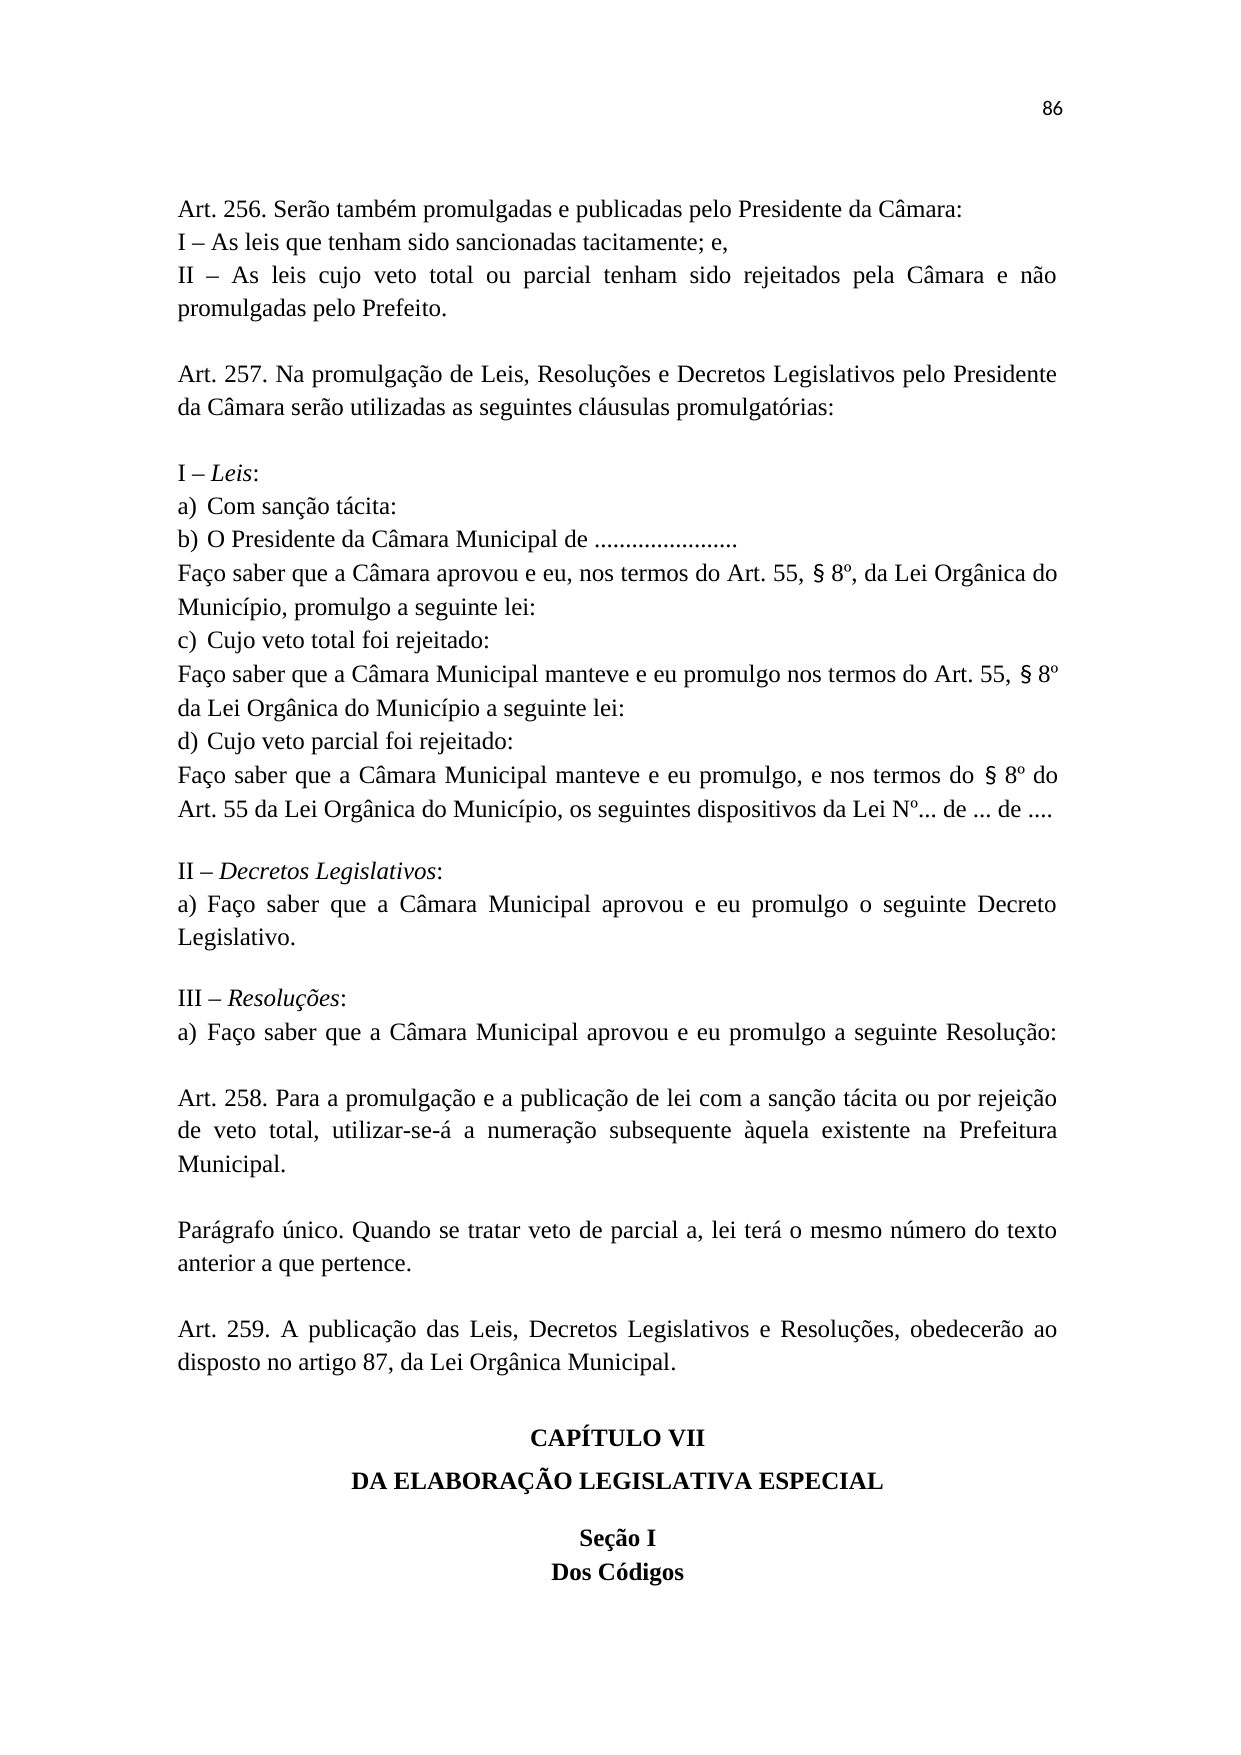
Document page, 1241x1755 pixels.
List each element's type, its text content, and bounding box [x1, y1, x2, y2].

text I – Leis: [177, 458, 1058, 487]
text Faço saber que a Câmara Municipal manteve e eu promulgo, e nos termos do § 8º do Art. 55 da Lei Orgânica do Município, os seguintes dispositivos da Lei Nº... de ... de .... [177, 759, 1058, 823]
text II – Decretos Legislativos: [177, 856, 1058, 884]
text Seção I [177, 1523, 1058, 1552]
text III – Resoluções: [177, 983, 1058, 1012]
list Com sanção tácita: [177, 491, 1058, 520]
text Parágrafo único. Quando se tratar veto de parcial a, lei terá o mesmo número do texto anterior a que pertence. [177, 1215, 1058, 1276]
text Art. 257. Na promulgação de Leis, Resoluções e Decretos Legislativos pelo Presidente da Câmara serão utilizadas as seguintes cláusulas promulgatórias: [177, 359, 1058, 421]
text Faço saber que a Câmara Municipal manteve e eu promulgo nos termos do Art. 55, § 8º da Lei Orgânica do Município a seguinte lei: [177, 658, 1058, 722]
list Cujo veto parcial foi rejeitado: [177, 726, 1058, 755]
text CAPÍTULO VII [177, 1423, 1058, 1452]
list Faço saber que a Câmara Municipal aprovou e eu promulgo o seguinte Decreto Legislativo. [177, 889, 1058, 951]
text Dos Códigos [177, 1557, 1058, 1585]
list Faço saber que a Câmara Municipal aprovou e eu promulgo a seguinte Resolução: [177, 1017, 1058, 1078]
text Art. 258. Para a promulgação e a publicação de lei com a sanção tácita ou por rejeição de veto total, utilizar-se-á a numeração subsequente àquela existente na Prefeitura Municipal. [177, 1083, 1058, 1177]
text I – As leis que tenham sido sancionadas tacitamente; e, [177, 227, 1058, 256]
text DA ELABORAÇÃO LEGISLATIVA ESPECIAL [177, 1466, 1058, 1495]
list Cujo veto total foi rejeitado: [177, 625, 1058, 654]
text II – As leis cujo veto total ou parcial tenham sido rejeitados pela Câmara e não promulgadas pelo Prefeito. [177, 260, 1058, 322]
list O Presidente da Câmara Municipal de ....................... [177, 524, 1058, 553]
text Faço saber que a Câmara aprovou e eu, nos termos do Art. 55, § 8º, da Lei Orgânica do Município, promulgo a seguinte lei: [177, 557, 1058, 621]
text Art. 256. Serão também promulgadas e publicadas pelo Presidente da Câmara: [177, 194, 1058, 223]
text Art. 259. A publicação das Leis, Decretos Legislativos e Resoluções, obedecerão ao disposto no artigo 87, da Lei Orgânica Municipal. [177, 1314, 1058, 1376]
